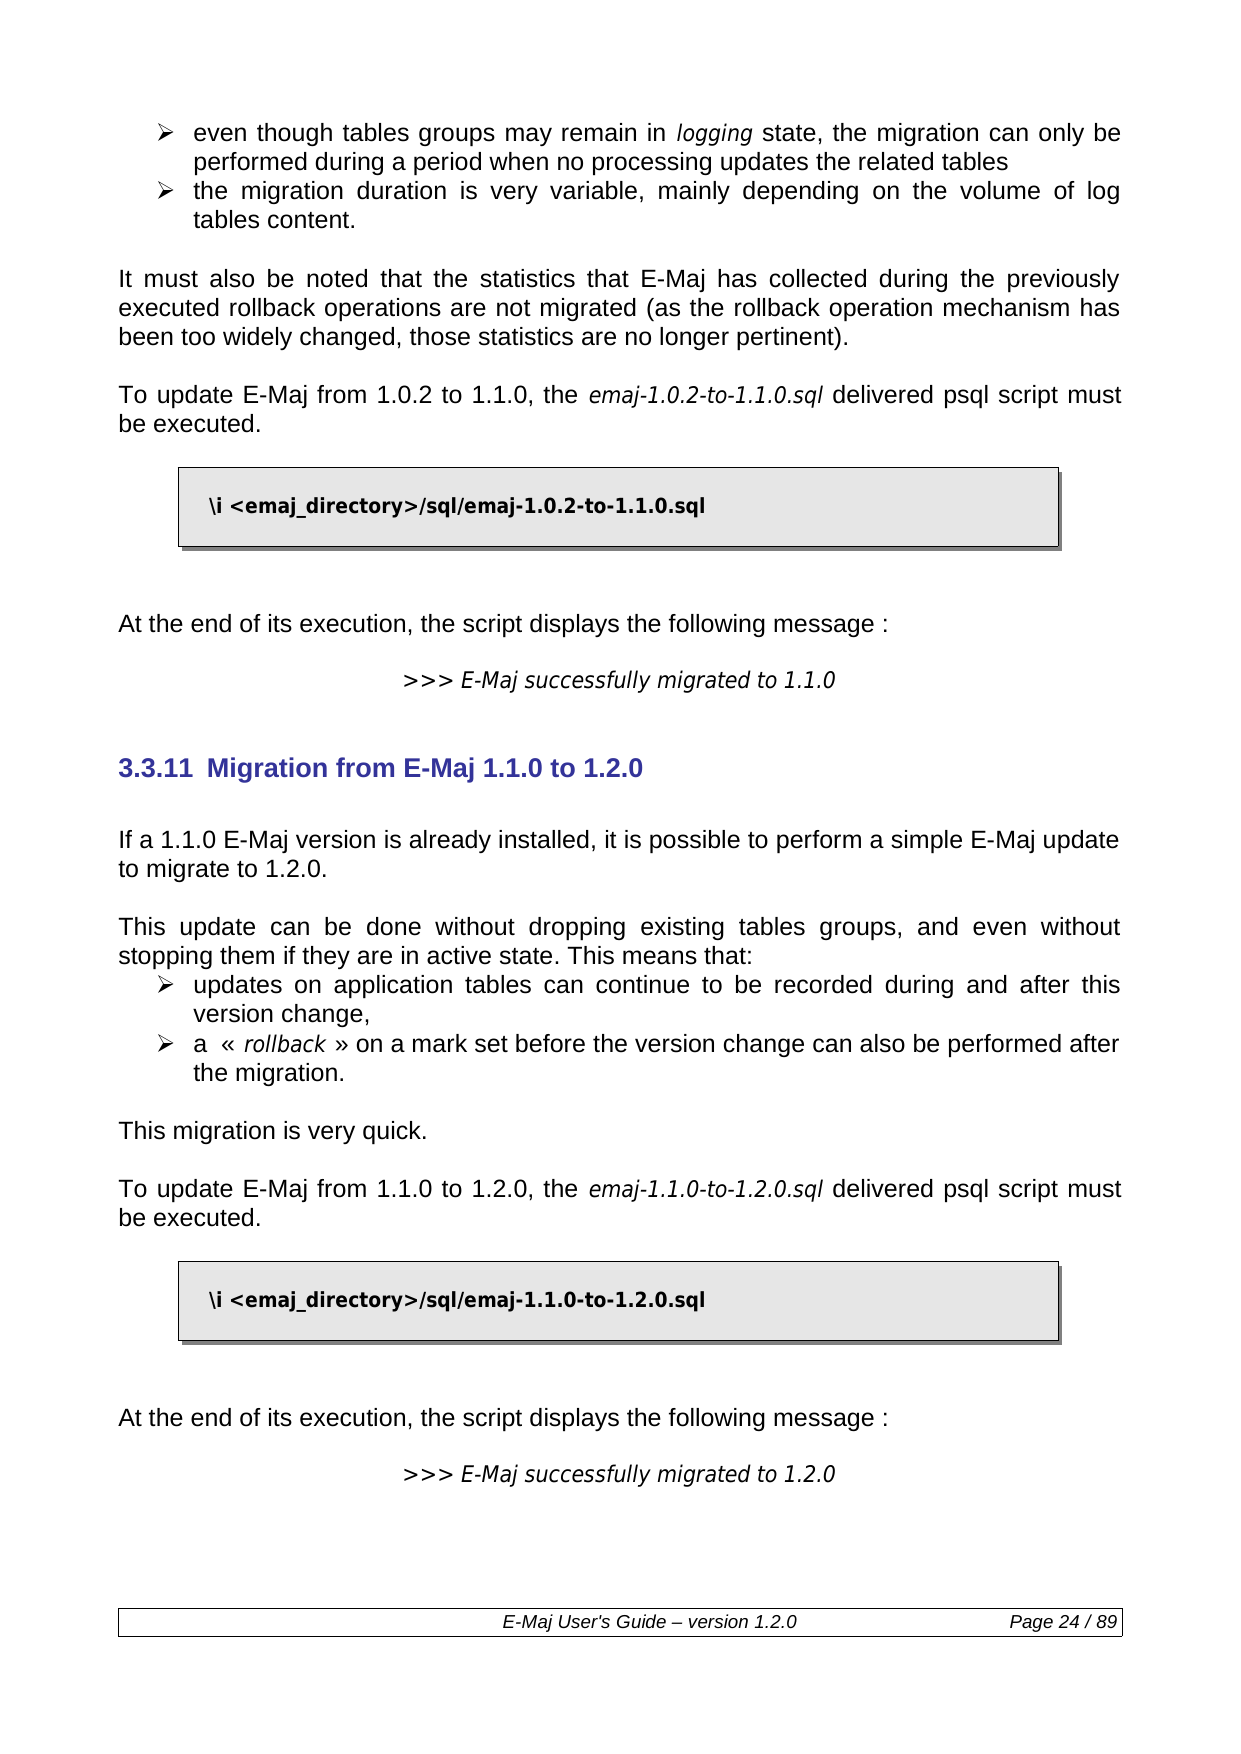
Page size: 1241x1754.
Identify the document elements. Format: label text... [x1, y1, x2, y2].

list even though tables groups may remain in logging state, the migration can only be performed during a period when no processing updates the related tables [156, 118, 1122, 176]
text \i <emaj_directory>/sql/emaj-1.1.0-to-1.2.0.sql [179, 1285, 1058, 1310]
text >>> E-Maj successfully migrated to 1.2.0 [118, 1461, 1122, 1488]
list a « rollback » on a mark set before the version change can also be performed after the migration. [156, 1028, 1122, 1087]
text This update can be done without dropping existing tables groups, and even without stopping them if they are in active state. This means that: [118, 912, 1122, 970]
text To update E-Maj from 1.0.2 to 1.1.0, the emaj-1.0.2-to-1.1.0.sql delivered psql script must be executed. [118, 380, 1122, 438]
text At the end of its execution, the script displays the following message : [118, 609, 1122, 638]
text It must also be noted that the statistics that E-Maj has collected during the previously executed rollback operations are not migrated (as the rollback operation mechanism has been too widely changed, those statistics are no longer pertinent). [118, 263, 1122, 351]
list the migration duration is very variable, mainly depending on the volume of log tables content. [156, 176, 1122, 234]
text This migration is very quick. [118, 1116, 1122, 1145]
list updates on application tables can continue to be recorded during and after this version change, [156, 970, 1122, 1028]
subtitle Migration from E-Maj 1.1.0 to 1.2.0 [118, 752, 1122, 783]
text \i <emaj_directory>/sql/emaj-1.0.2-to-1.1.0.sql [179, 491, 1058, 516]
text If a 1.1.0 E-Maj version is already installed, it is possible to perform a simple E-Maj update to migrate to 1.2.0. [118, 825, 1122, 883]
text At the end of its execution, the script displays the following message : [118, 1403, 1122, 1432]
text >>> E-Maj successfully migrated to 1.1.0 [118, 667, 1122, 694]
text To update E-Maj from 1.1.0 to 1.2.0, the emaj-1.1.0-to-1.2.0.sql delivered psql script must be executed. [118, 1174, 1122, 1232]
